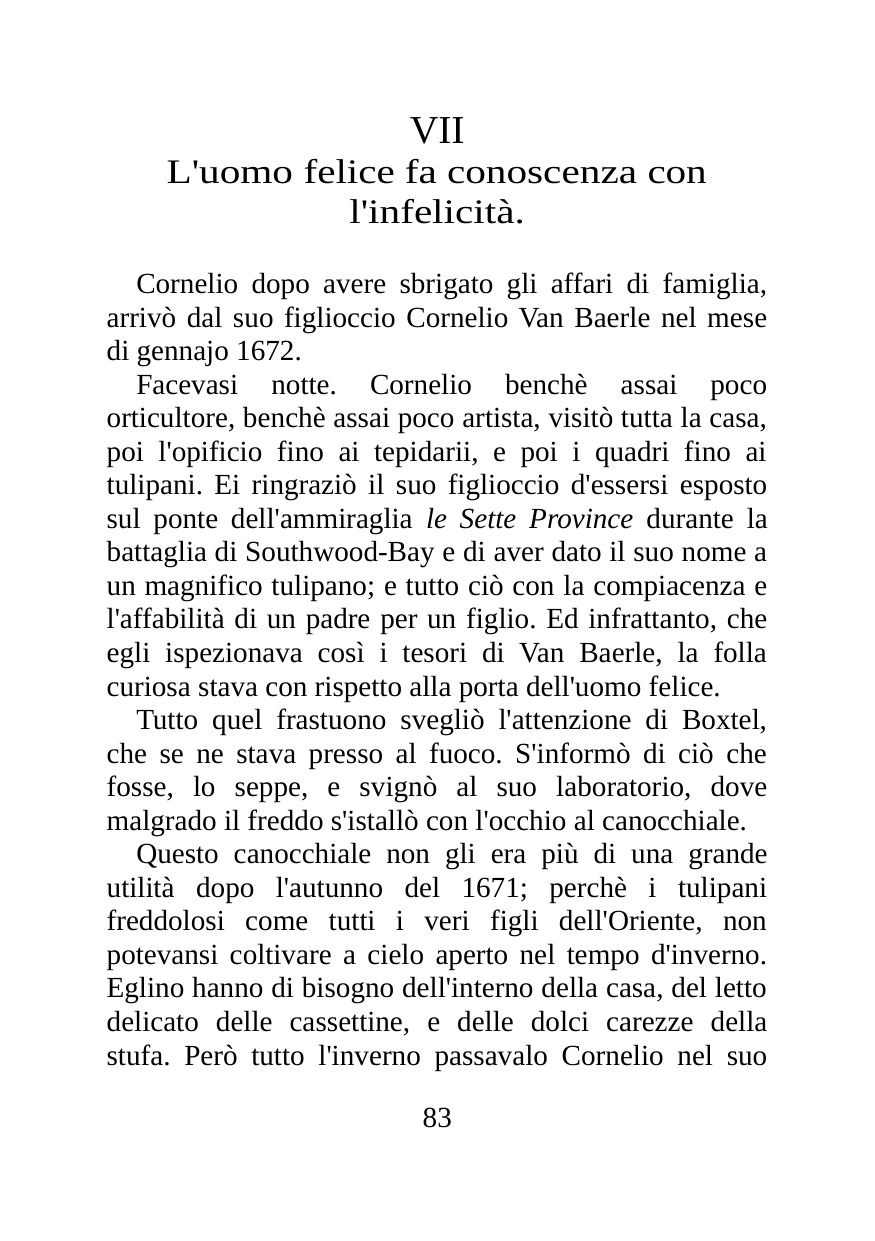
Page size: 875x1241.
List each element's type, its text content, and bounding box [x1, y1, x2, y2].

text Tutto quel frastuono svegliò l'attenzione di Boxtel, che se ne stava presso al fuoco. S'informò di ciò che fosse, lo seppe, e svignò al suo laboratorio, dove malgrado il freddo s'istallò con l'occhio al canocchiale. [106, 702, 768, 836]
text Questo canocchiale non gli era più di una grande utilità dopo l'autunno del 1671; perchè i tulipani freddolosi come tutti i veri figli dell'Oriente, non potevansi coltivare a cielo aperto nel tempo d'inverno. Eglino hanno di bisogno dell'interno della casa, del letto delicato delle cassettine, e delle dolci carezze della stufa. Però tutto l'inverno passavalo Cornelio nel suo [106, 836, 768, 1071]
subtitle VII L'uomo felice fa conoscenza con l'infelicità. [106, 106, 768, 231]
text Cornelio dopo avere sbrigato gli affari di famiglia, arrivò dal suo figlioccio Cornelio Van Baerle nel mese di gennajo 1672. [106, 266, 768, 367]
text Facevasi notte. Cornelio benchè assai poco orticultore, benchè assai poco artista, visitò tutta la casa, poi l'opificio fino ai tepidarii, e poi i quadri fino ai tulipani. Ei ringraziò il suo figlioccio d'essersi esposto sul ponte dell'ammiraglia le Sette Province durante la battaglia di Southwood-Bay e di aver dato il suo nome a un magnifico tulipano; e tutto ciò con la compiacenza e l'affabilità di un padre per un figlio. Ed infrattanto, che egli ispezionava così i tesori di Van Baerle, la folla curiosa stava con rispetto alla porta dell'uomo felice. [106, 367, 768, 702]
